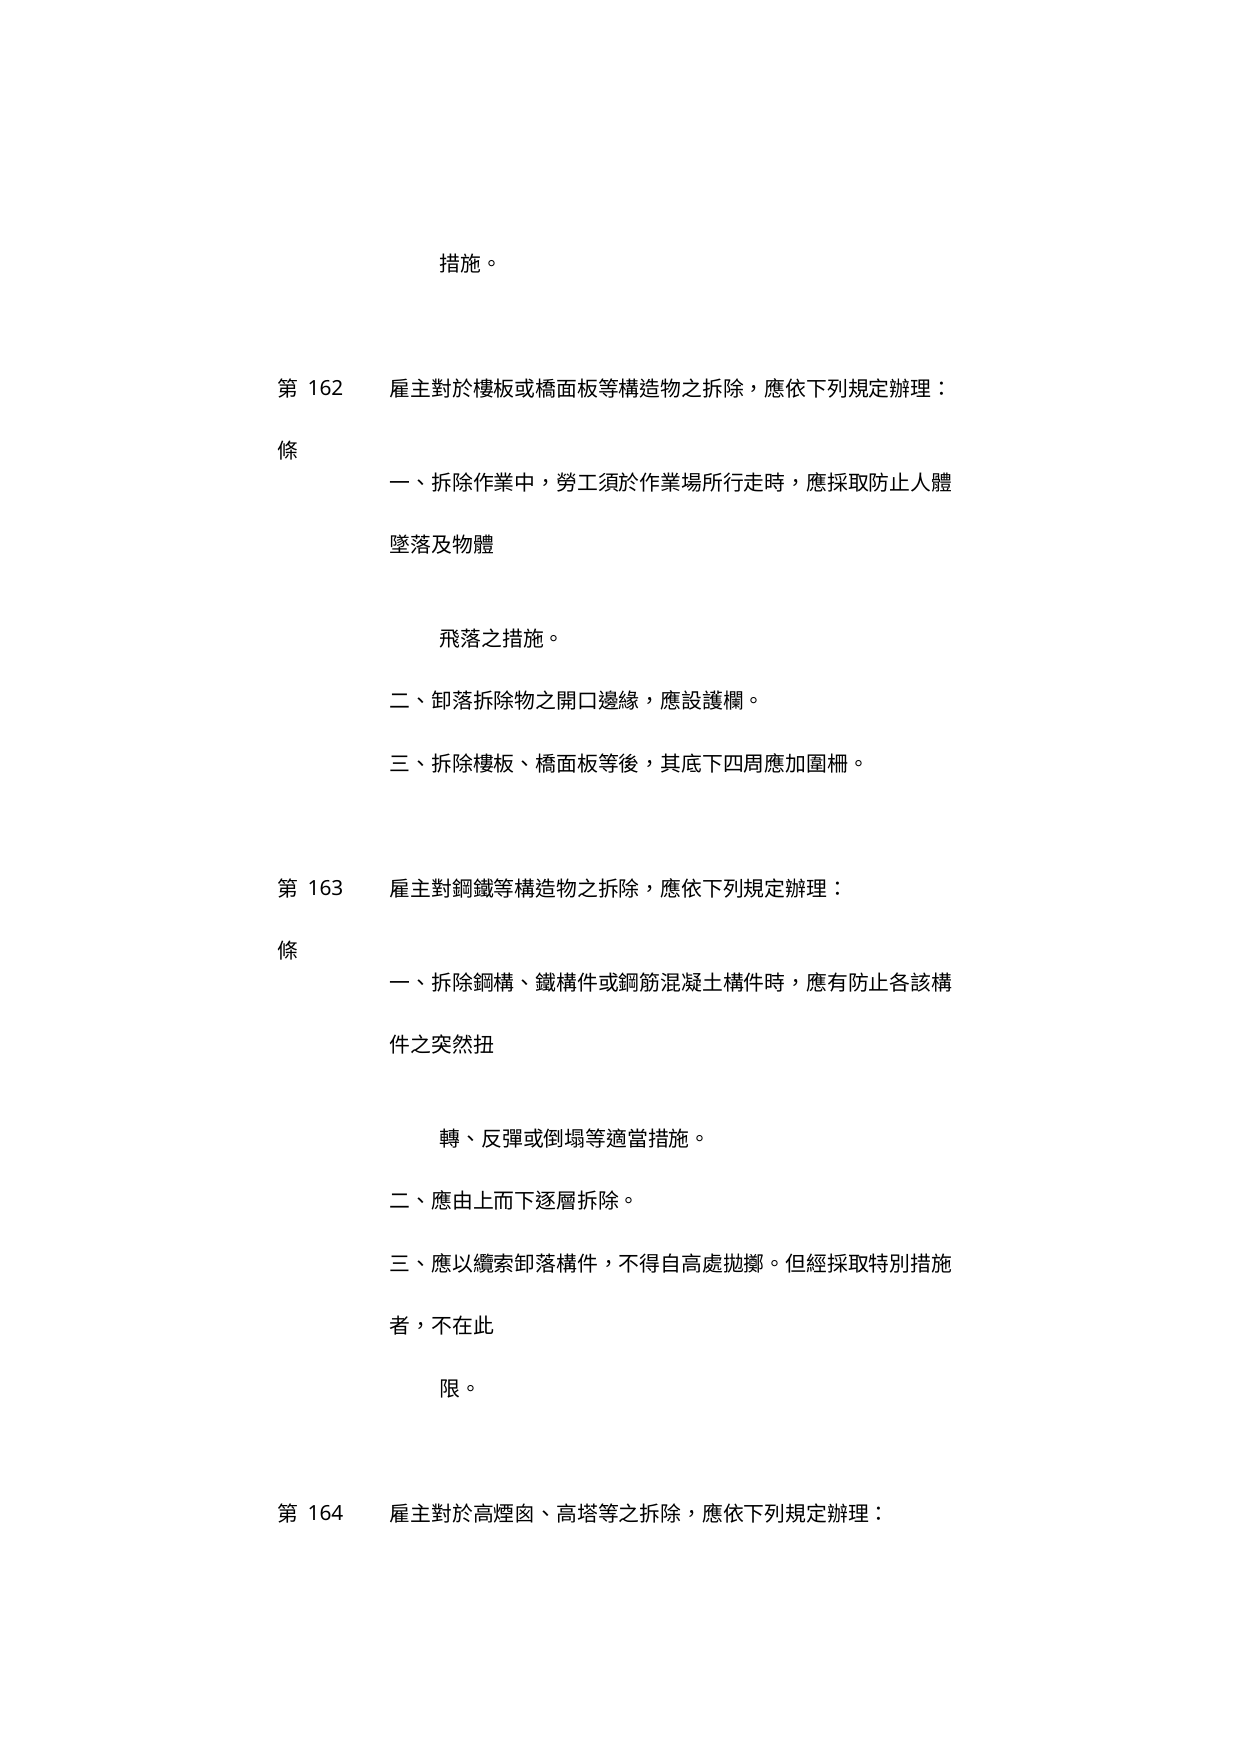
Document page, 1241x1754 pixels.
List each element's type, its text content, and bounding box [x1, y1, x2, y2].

table_cell 雇主對鋼鐵等構造物之拆除，應依下列規定辦理： 一、拆除鋼構、鐵構件或鋼筋混凝土構件時，應有防止各該構件之突然扭 轉、反彈或倒塌等適當措施。 二、應由上而下逐層拆除。 三、應以纜索卸落構件，不得自高處拋擲。但經採取特別措施者，不在此 限。 [386, 786, 966, 1411]
table_cell 第 164 [274, 1411, 386, 1536]
table_cell 措施。 [386, 158, 966, 286]
table_cell 第 162 條 [274, 286, 386, 786]
table_cell 第 163 條 [274, 786, 386, 1411]
table_cell [274, 158, 386, 286]
table_cell 雇主對於樓板或橋面板等構造物之拆除，應依下列規定辦理： 一、拆除作業中，勞工須於作業場所行走時，應採取防止人體墜落及物體 飛落之措施。 二、卸落拆除物之開口邊緣，應設護欄。 三、拆除樓板、橋面板等後，其底下四周應加圍柵。 [386, 286, 966, 786]
table_cell 雇主對於高煙囪、高塔等之拆除，應依下列規定辦理： [386, 1411, 966, 1536]
